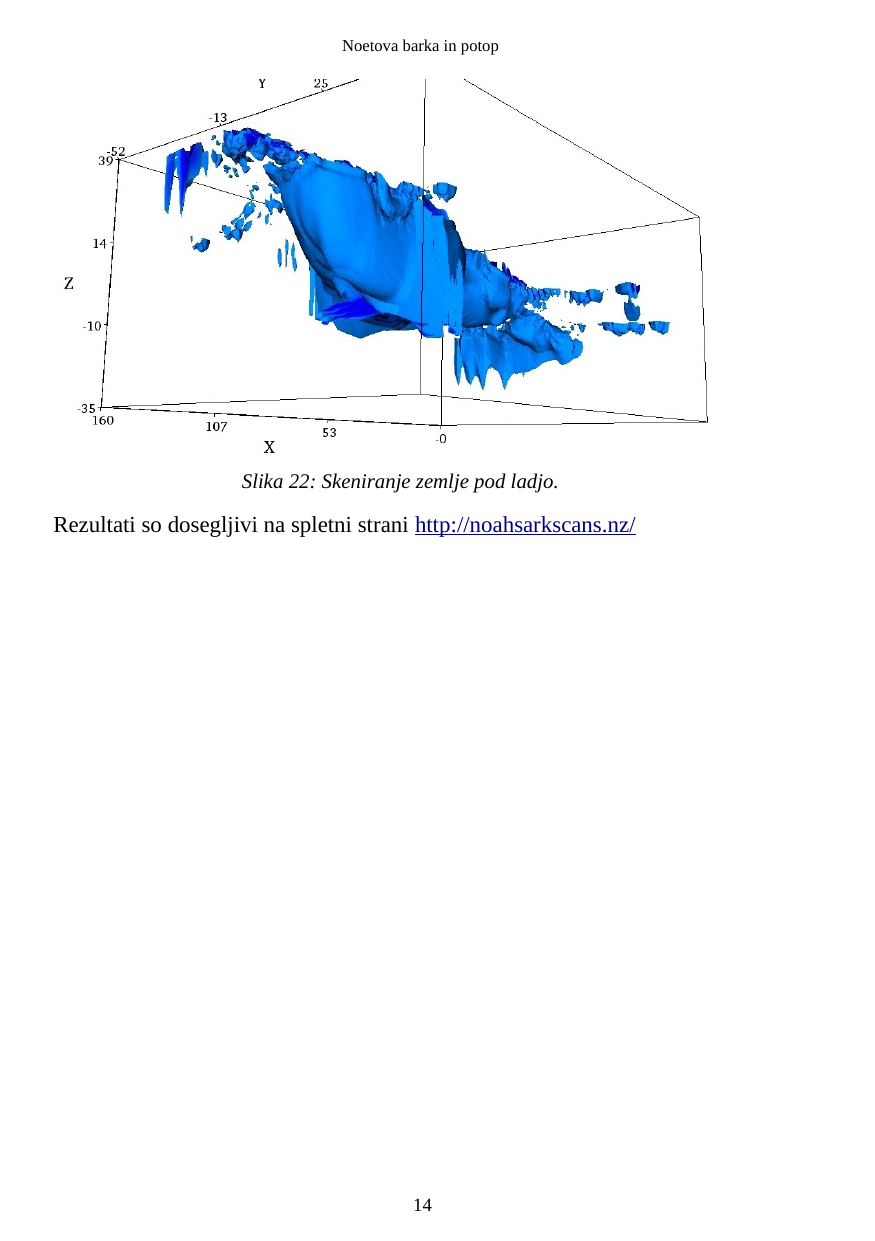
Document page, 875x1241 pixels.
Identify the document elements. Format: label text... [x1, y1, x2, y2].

text Rezultati so dosegljivi na spletni strani http://noahsarkscans.nz/ [35, 66, 809, 537]
text Slika 22: Skeniranje zemlje pod ladjo. [86, 469, 716, 493]
picture [38, 79, 764, 469]
